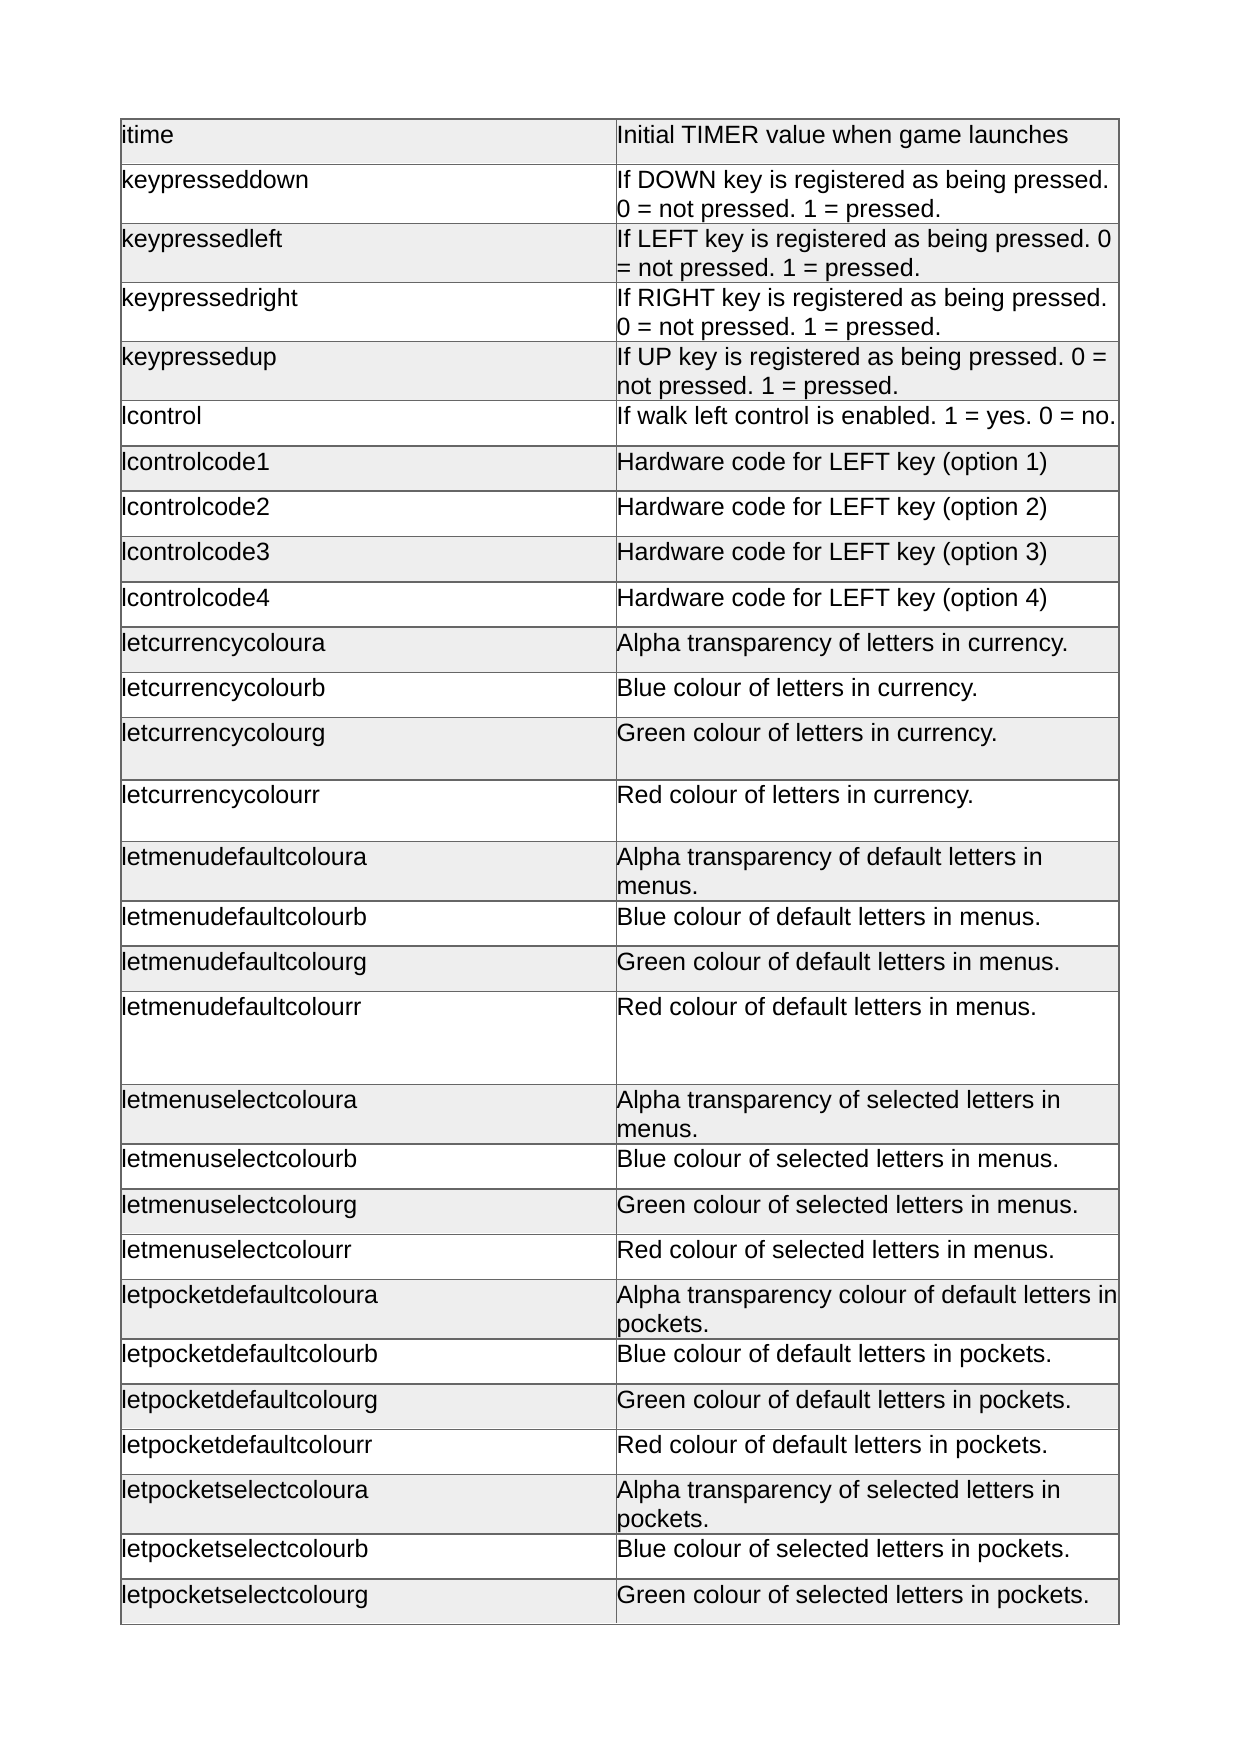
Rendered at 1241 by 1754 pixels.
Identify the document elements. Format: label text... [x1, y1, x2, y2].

table_cell letcurrencycoloura [122, 628, 616, 672]
table_cell letpocketselectcolourb [122, 1535, 616, 1578]
table_cell Blue colour of selected letters in pockets. [617, 1535, 1118, 1578]
table_cell Hardware code for LEFT key (option 1) [617, 447, 1118, 490]
table_cell letmenudefaultcolourr [122, 992, 616, 1084]
table_cell letcurrencycolourb [122, 673, 616, 717]
table_cell Blue colour of letters in currency. [617, 673, 1118, 717]
table_cell letmenuselectcolourg [122, 1190, 616, 1233]
table_cell Green colour of letters in currency. [617, 718, 1118, 779]
table_cell letpocketselectcoloura [122, 1475, 616, 1533]
table_cell Green colour of selected letters in pockets. [617, 1580, 1118, 1623]
table_cell Hardware code for LEFT key (option 4) [617, 583, 1118, 626]
table_cell letpocketdefaultcolourg [122, 1385, 616, 1428]
table_cell Red colour of letters in currency. [617, 781, 1118, 841]
table_cell Alpha transparency of letters in currency. [617, 628, 1118, 672]
table_cell lcontrol [122, 401, 616, 445]
table_cell If walk left control is enabled. 1 = yes. 0 = no. [617, 401, 1118, 445]
table_cell letcurrencycolourr [122, 781, 616, 841]
table_cell letmenuselectcoloura [122, 1085, 616, 1143]
table_cell letmenudefaultcoloura [122, 842, 616, 900]
table_cell keypresseddown [122, 165, 616, 222]
table_cell Green colour of default letters in menus. [617, 947, 1118, 991]
table_cell Alpha transparency of selected letters in pockets. [617, 1475, 1118, 1533]
table_cell lcontrolcode2 [122, 492, 616, 536]
table_cell If UP key is registered as being pressed. 0 = not pressed. 1 = pressed. [617, 342, 1118, 400]
table_cell keypressedup [122, 342, 616, 400]
table_cell letpocketdefaultcolourb [122, 1340, 616, 1383]
table_cell Alpha transparency of selected letters in menus. [617, 1085, 1118, 1143]
table_cell letcurrencycolourg [122, 718, 616, 779]
table_cell letpocketdefaultcoloura [122, 1280, 616, 1338]
table_cell If LEFT key is registered as being pressed. 0 = not pressed. 1 = pressed. [617, 224, 1118, 282]
table_cell lcontrolcode4 [122, 583, 616, 626]
table_cell lcontrolcode1 [122, 447, 616, 490]
table_cell Red colour of selected letters in menus. [617, 1235, 1118, 1279]
table_cell If RIGHT key is registered as being pressed. 0 = not pressed. 1 = pressed. [617, 283, 1118, 341]
table_cell letmenuselectcolourr [122, 1235, 616, 1279]
table_cell Alpha transparency colour of default letters in pockets. [617, 1280, 1118, 1338]
table_cell Alpha transparency of default letters in menus. [617, 842, 1118, 900]
table_cell lcontrolcode3 [122, 537, 616, 581]
table_cell letpocketdefaultcolourr [122, 1430, 616, 1474]
table_cell keypressedright [122, 283, 616, 341]
table_cell Green colour of selected letters in menus. [617, 1190, 1118, 1233]
table_cell Blue colour of default letters in pockets. [617, 1340, 1118, 1383]
table_cell letmenudefaultcolourb [122, 902, 616, 945]
table_cell If DOWN key is registered as being pressed. 0 = not pressed. 1 = pressed. [617, 165, 1118, 222]
table_cell Green colour of default letters in pockets. [617, 1385, 1118, 1428]
table_cell Hardware code for LEFT key (option 3) [617, 537, 1118, 581]
table_cell Hardware code for LEFT key (option 2) [617, 492, 1118, 536]
table_cell Blue colour of selected letters in menus. [617, 1145, 1118, 1188]
table_cell itime [122, 120, 616, 163]
table_cell Blue colour of default letters in menus. [617, 902, 1118, 945]
table_cell letmenuselectcolourb [122, 1145, 616, 1188]
table_cell Red colour of default letters in menus. [617, 992, 1118, 1084]
table_cell Initial TIMER value when game launches [617, 120, 1118, 163]
table_cell Red colour of default letters in pockets. [617, 1430, 1118, 1474]
table_cell letpocketselectcolourg [122, 1580, 616, 1623]
table_cell letmenudefaultcolourg [122, 947, 616, 991]
table_cell keypressedleft [122, 224, 616, 282]
